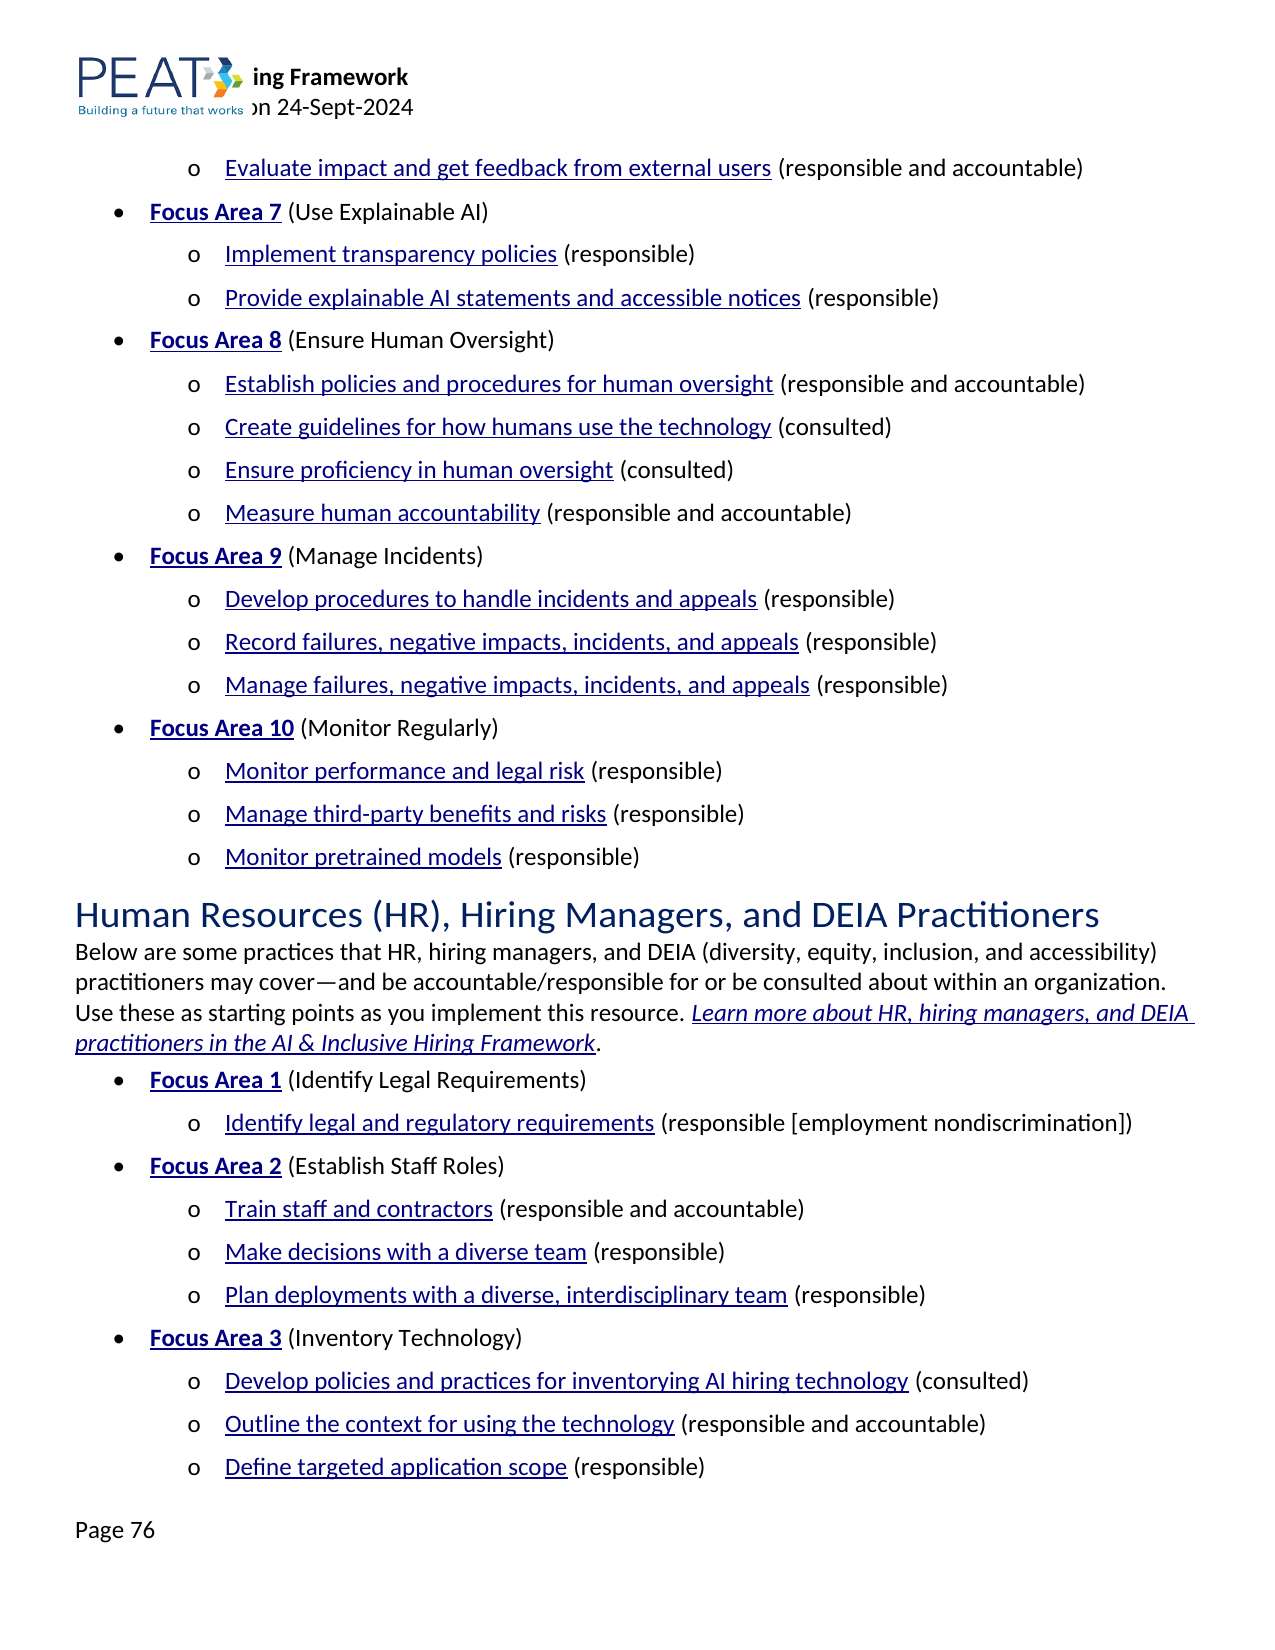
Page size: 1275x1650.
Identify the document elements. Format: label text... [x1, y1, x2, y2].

list Develop procedures to handle incidents and appeals (responsible) [187, 583, 1200, 613]
list Measure human accountability (responsible and accountable) [187, 497, 1200, 527]
list Monitor pretrained models (responsible) [187, 841, 1200, 871]
list Record failures, negative impacts, incidents, and appeals (responsible) [187, 626, 1200, 656]
list Plan deployments with a diverse, interdisciplinary team (responsible) [187, 1279, 1200, 1309]
list Develop policies and practices for inventorying AI hiring technology (consulted) [187, 1365, 1200, 1396]
list Create guidelines for how humans use the technology (consulted) [187, 411, 1200, 441]
list Establish policies and procedures for human oversight (responsible and accountable) [187, 368, 1200, 398]
list Monitor performance and legal risk (responsible) [187, 755, 1200, 785]
list Identify legal and regulatory requirements (responsible [employment nondiscrimination]) [187, 1107, 1200, 1137]
list Ensure proficiency in human oversight (consulted) [187, 454, 1200, 484]
list Focus Area 7 (Use Explainable AI) [112, 196, 1200, 226]
list Focus Area 10 (Monitor Regularly) [112, 712, 1200, 742]
list Focus Area 3 (Inventory Technology) [112, 1322, 1200, 1353]
list Focus Area 8 (Ensure Human Oversight) [112, 325, 1200, 355]
list Provide explainable AI statements and accessible notices (responsible) [187, 282, 1200, 312]
list Focus Area 2 (Establish Staff Roles) [112, 1150, 1200, 1181]
text Below are some practices that HR, hiring managers, and DEIA (diversity, equity, inclusion, and accessibility) practitioners may cover—and be accountable/responsible for or be consulted about within an organization. Use these as starting points as you implement this resource. Learn more about HR, hiring managers, and DEIA practitioners in the AI & Inclusive Hiring Framework. [75, 936, 1200, 1058]
list Manage third-party benefits and risks (responsible) [187, 798, 1200, 828]
list Focus Area 9 (Manage Incidents) [112, 540, 1200, 570]
list Make decisions with a diverse team (responsible) [187, 1236, 1200, 1267]
list Implement transparency policies (responsible) [187, 239, 1200, 269]
list Focus Area 1 (Identify Legal Requirements) [112, 1064, 1200, 1094]
list Manage failures, negative impacts, incidents, and appeals (responsible) [187, 669, 1200, 699]
list Evaluate impact and get feedback from external users (responsible and accountable) [187, 153, 1200, 183]
subtitle Human Resources (HR), Hiring Managers, and DEIA Practitioners [75, 894, 1200, 936]
list Train staff and contractors (responsible and accountable) [187, 1193, 1200, 1223]
list Define targeted application scope (responsible) [187, 1451, 1200, 1482]
list Outline the context for using the technology (responsible and accountable) [187, 1408, 1200, 1439]
